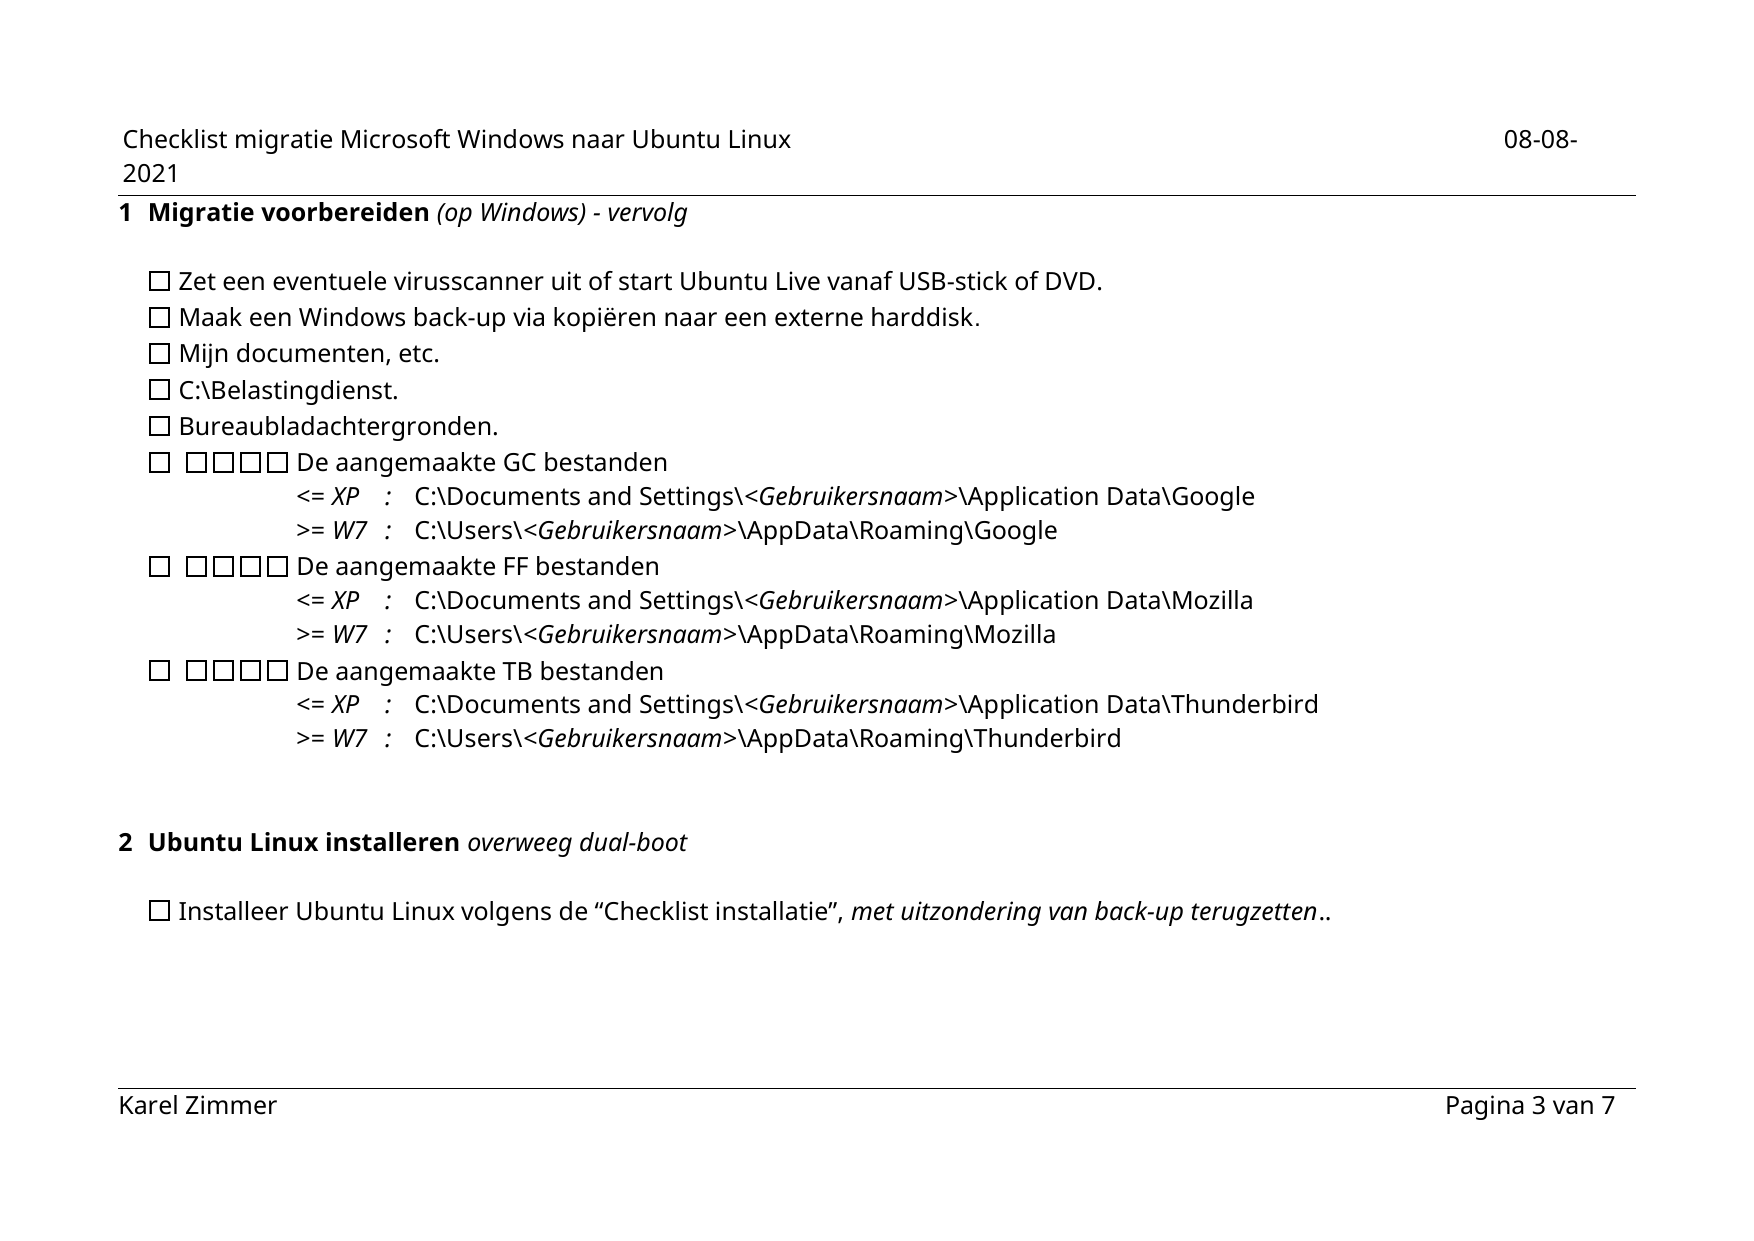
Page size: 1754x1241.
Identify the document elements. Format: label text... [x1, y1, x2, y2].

table_cell [141, 548, 177, 652]
table_cell Maak een Windows back-up via kopiëren naar een externe harddisk. [177, 299, 1617, 335]
table_cell De aangemaakte GC bestanden <= XP : C:\Documents and Settings\<Gebruikersnaam>\Application Data\Google >= W7 : C:\Users\<Gebruikersnaam>\AppData\Roaming\Google [177, 444, 1617, 548]
table_cell [141, 299, 177, 335]
table_header Zet een eventuele virusscanner uit of start Ubuntu Live vanaf USB-stick of DVD. [177, 263, 1617, 299]
table_cell [141, 372, 177, 408]
list Ubuntu Linux installeren overweeg dual-boot [118, 824, 1636, 858]
table_cell Bureaubladachtergronden. [177, 408, 1617, 444]
table_header [141, 893, 177, 929]
table_cell Mijn documenten, etc. [177, 335, 1617, 372]
list Migratie voorbereiden (op Windows) - vervolg [118, 196, 1636, 229]
table_cell [141, 408, 177, 444]
table_cell C:\Belastingdienst. [177, 372, 1617, 408]
table_header [141, 263, 177, 299]
table_cell [141, 444, 177, 548]
table_cell De aangemaakte FF bestanden <= XP : C:\Documents and Settings\<Gebruikersnaam>\Application Data\Mozilla >= W7 : C:\Users\<Gebruikersnaam>\AppData\Roaming\Mozilla [177, 548, 1617, 652]
table_cell [141, 653, 177, 757]
table_cell De aangemaakte TB bestanden <= XP : C:\Documents and Settings\<Gebruikersnaam>\Application Data\Thunderbird >= W7 : C:\Users\<Gebruikersnaam>\AppData\Roaming\Thunderbird [177, 653, 1617, 757]
table_cell [141, 335, 177, 372]
table_header Installeer Ubuntu Linux volgens de “Checklist installatie”, met uitzondering van back-up terugzetten.. [177, 893, 1617, 929]
